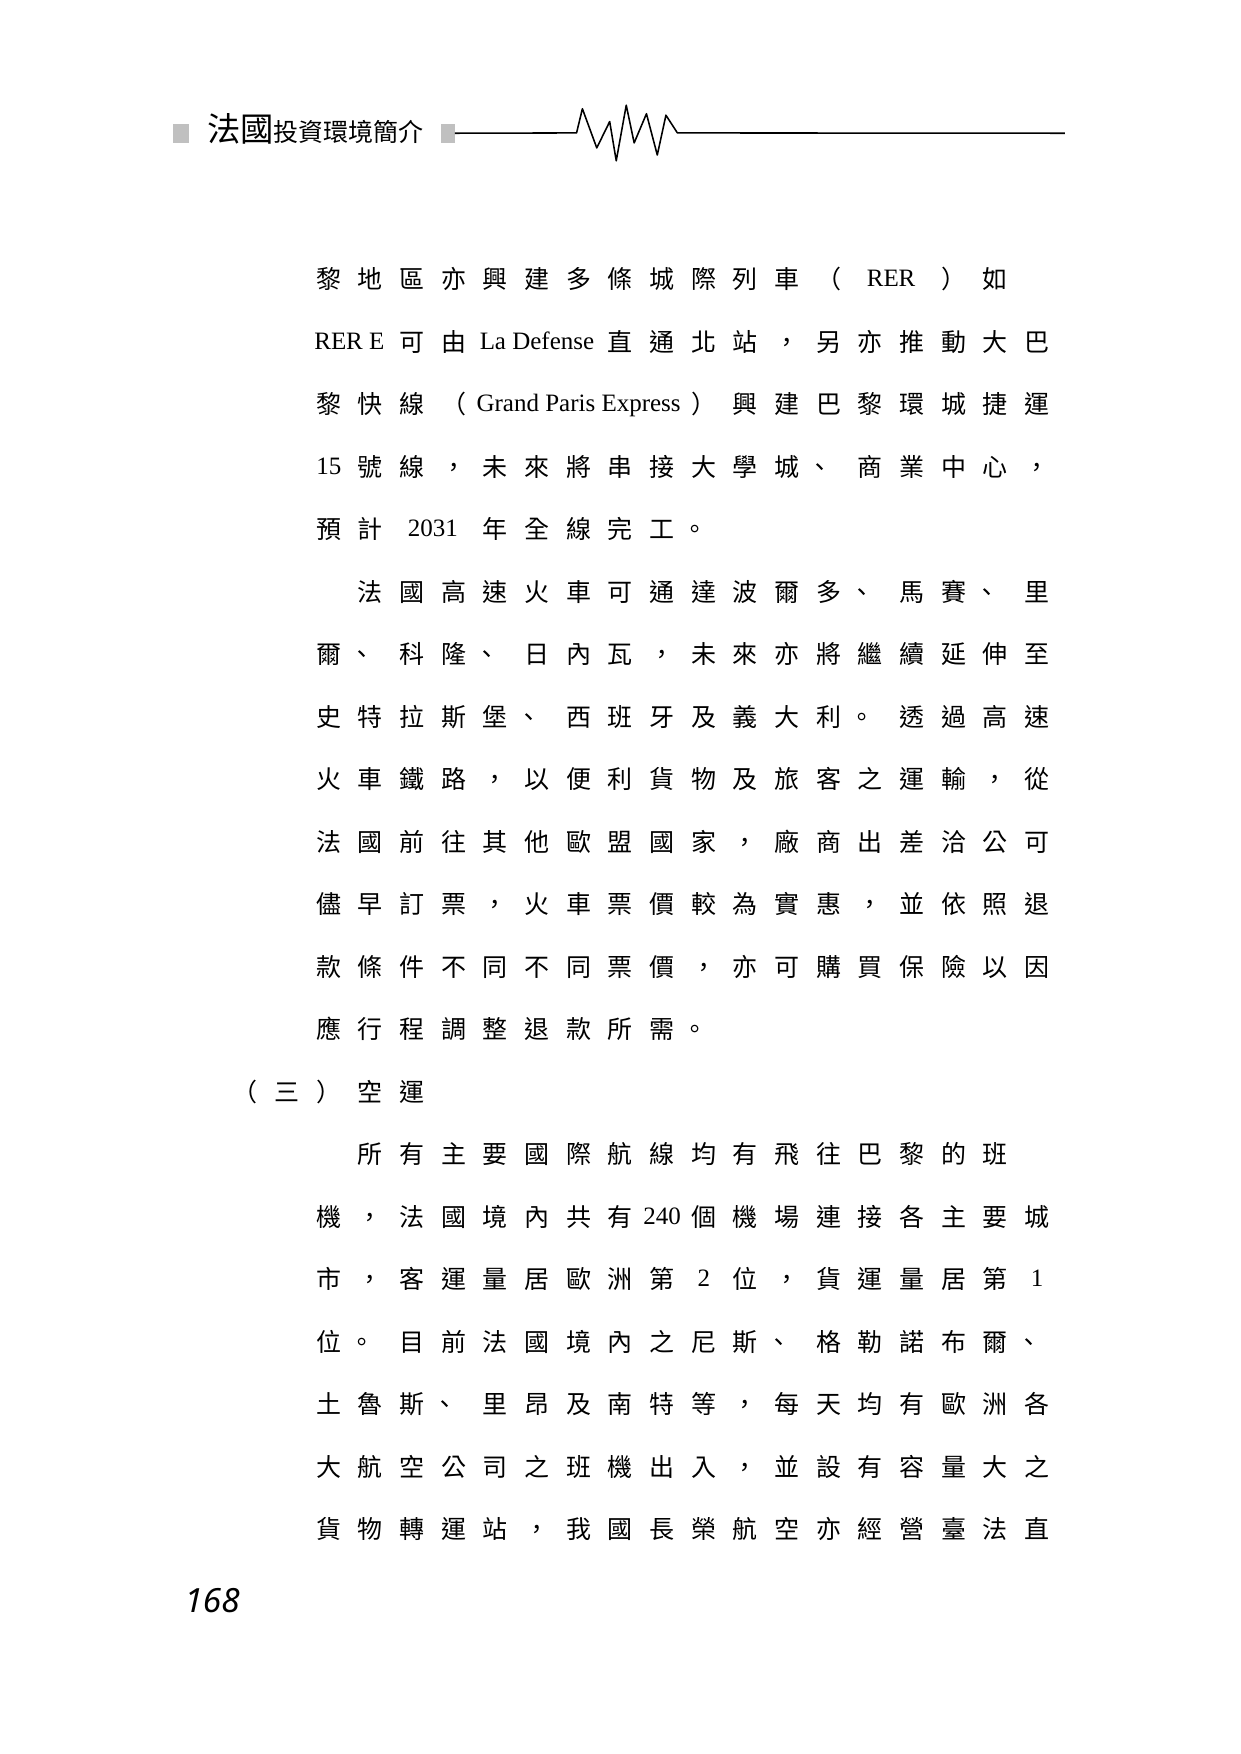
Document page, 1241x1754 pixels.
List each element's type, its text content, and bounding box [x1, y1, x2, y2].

text （三）空運 [207, 1049, 1058, 1111]
text 黎地區亦興建多條城際列車（RER）如RER E可由La Defense直通北站，另亦推動大巴黎快線（Grand Paris Express）興建巴黎環城捷運15號線，未來將串接大學城、商業中心，預計2031年全線完工。 [281, 236, 1058, 549]
text 所有主要國際航線均有飛往巴黎的班機，法國境內共有240個機場連接各主要城市，客運量居歐洲第2位，貨運量居第1位。目前法國境內之尼斯、格勒諾布爾、土魯斯、里昂及南特等，每天均有歐洲各大航空公司之班機出入，並設有容量大之貨物轉運站，我國長榮航空亦經營臺法直 [281, 1111, 1058, 1549]
text 法國高速火車可通達波爾多、馬賽、里爾、科隆、日內瓦，未來亦將繼續延伸至史特拉斯堡、西班牙及義大利。透過高速火車鐵路，以便利貨物及旅客之運輸，從法國前往其他歐盟國家，廠商出差洽公可儘早訂票，火車票價較為實惠，並依照退款條件不同不同票價，亦可購買保險以因應行程調整退款所需。 [281, 549, 1058, 1049]
